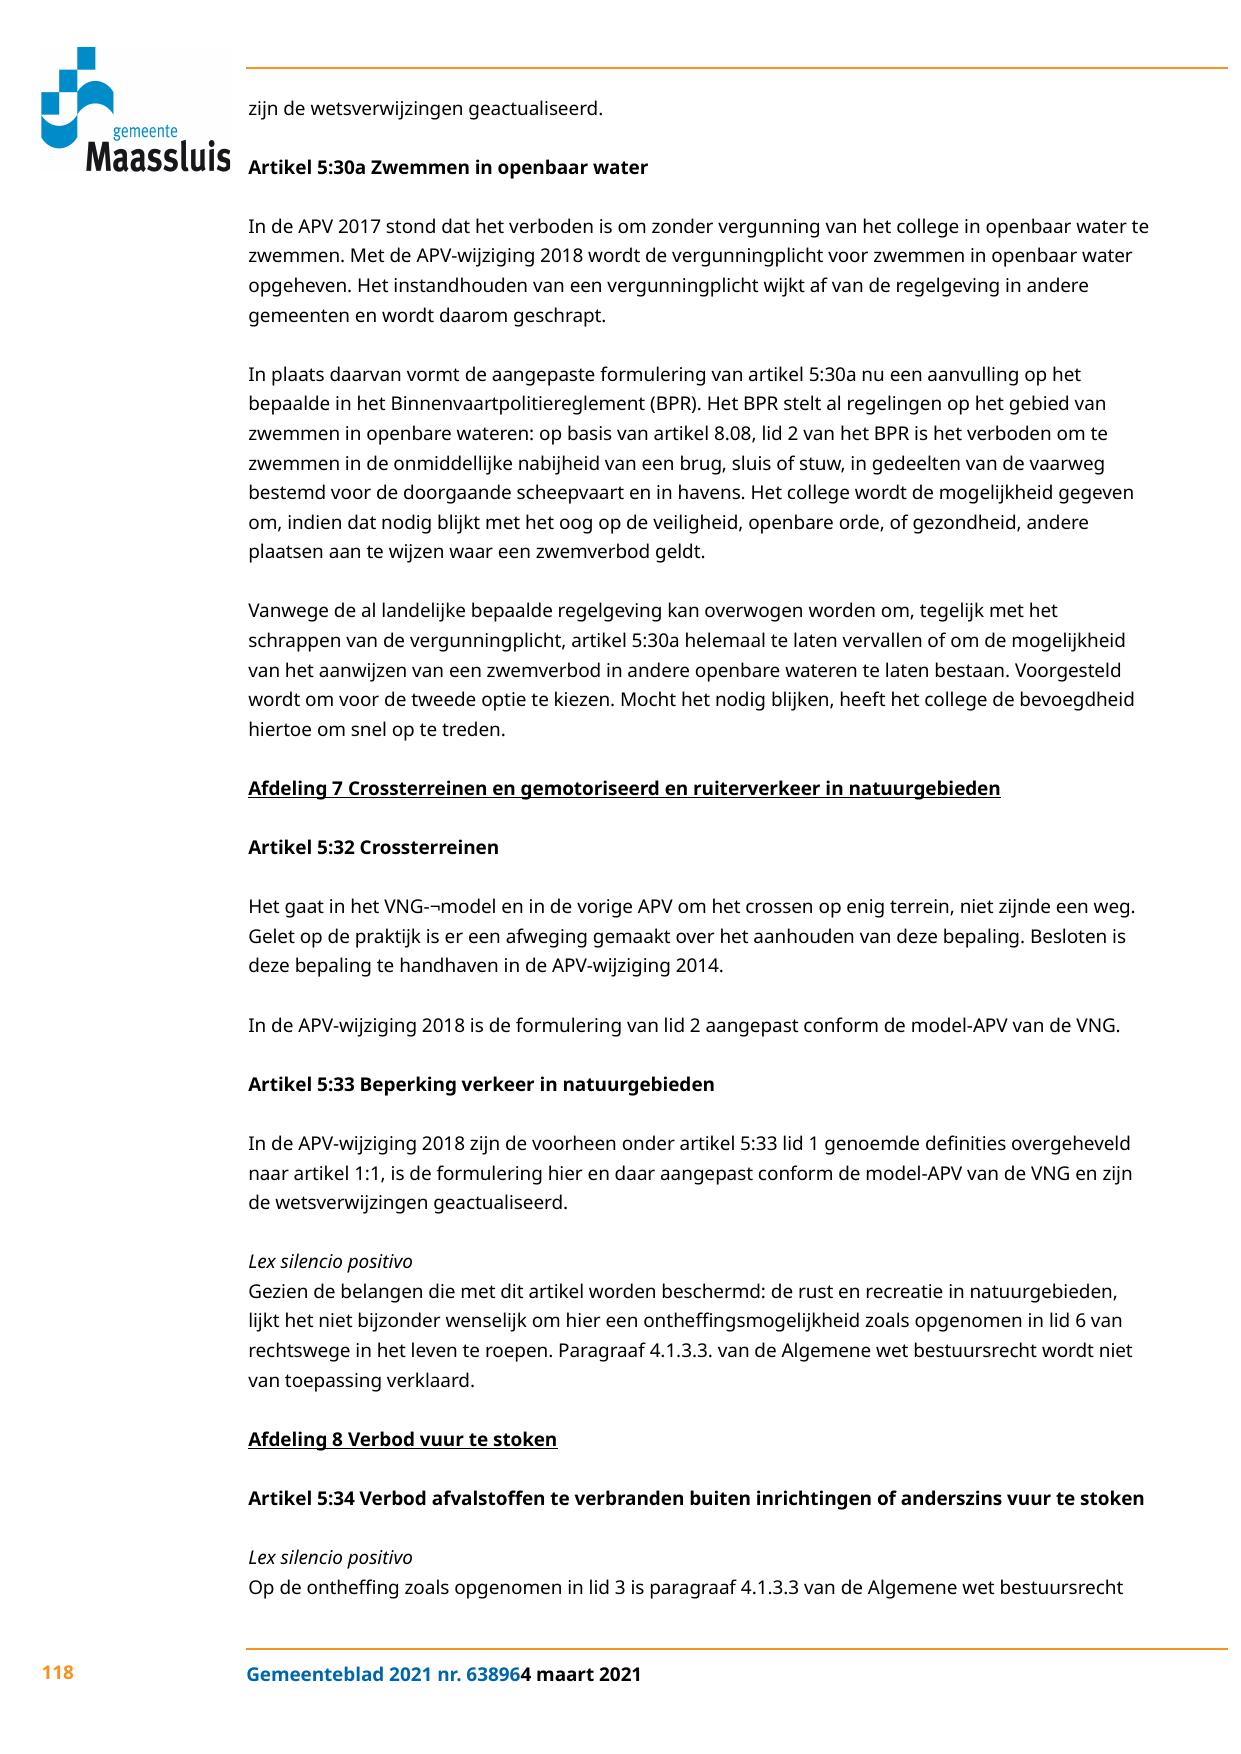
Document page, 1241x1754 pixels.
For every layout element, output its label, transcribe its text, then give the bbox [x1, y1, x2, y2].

text Lex silencio positivo [248, 1248, 1152, 1274]
text Afdeling 8 Verbod vuur te stoken [248, 1426, 1152, 1452]
picture [41, 47, 77, 92]
text Het gaat in het VNG-¬model en in de vorige APV om het crossen op enig terrein, niet zijnde een weg. Gelet op de praktijk is er een afweging gemaakt over het aanhouden van deze bepaling. Besloten is deze bepaling te handhaven in de APV-wijziging 2014. [248, 893, 1152, 978]
text Artikel 5:33 Beperking verkeer in natuurgebieden [248, 1071, 1152, 1097]
text In de APV 2017 stond dat het verboden is om zonder vergunning van het college in openbaar water te zwemmen. Met de APV-wijziging 2018 wordt de vergunningplicht voor zwemmen in openbaar water opgeheven. Het instandhouden van een vergunningplicht wijkt af van de regelgeving in andere gemeenten en wordt daarom geschrapt. [248, 213, 1152, 328]
text Afdeling 7 Crossterreinen en gemotoriseerd en ruiterverkeer in natuurgebieden [248, 775, 1152, 801]
text In de APV-wijziging 2018 is de formulering van lid 2 aangepast conform de model-APV van de VNG. [248, 1012, 1152, 1038]
text Artikel 5:30a Zwemmen in openbaar water [248, 154, 1152, 180]
text Vanwege de al landelijke bepaalde regelgeving kan overwogen worden om, tegelijk met het schrappen van de vergunningplicht, artikel 5:30a helemaal te laten vervallen of om de mogelijkheid van het aanwijzen van een zwemverbod in andere openbare wateren te laten bestaan. Voorgesteld wordt om voor de tweede optie te kiezen. Mocht het nodig blijken, heeft het college de bevoegdheid hiertoe om snel op te treden. [248, 598, 1152, 742]
text Gezien de belangen die met dit artikel worden beschermd: de rust en recreatie in natuurgebieden, lijkt het niet bijzonder wenselijk om hier een ontheffingsmogelijkheid zoals opgenomen in lid 6 van rechtswege in het leven te roepen. Paragraaf 4.1.3.3. van de Algemene wet bestuursrecht wordt niet van toepassing verklaard. [248, 1278, 1152, 1393]
text Artikel 5:32 Crossterreinen [248, 834, 1152, 860]
text Op de ontheffing zoals opgenomen in lid 3 is paragraaf 4.1.3.3 van de Algemene wet bestuursrecht [248, 1574, 1152, 1600]
text Lex silencio positivo [248, 1544, 1152, 1570]
text In plaats daarvan vormt de aangepaste formulering van artikel 5:30a nu een aanvulling op het bepaalde in het Binnenvaartpolitiereglement (BPR). Het BPR stelt al regelingen op het gebied van zwemmen in openbare wateren: op basis van artikel 8.08, lid 2 van het BPR is het verboden om te zwemmen in de onmiddellijke nabijheid van een brug, sluis of stuw, in gedeelten van de vaarweg bestemd voor de doorgaande scheepvaart en in havens. Het college wordt de mogelijkheid gegeven om, indien dat nodig blijkt met het oog op de veiligheid, openbare orde, of gezondheid, andere plaatsen aan te wijzen waar een zwemverbod geldt. [248, 361, 1152, 564]
picture [41, 47, 231, 172]
text In de APV-wijziging 2018 zijn de voorheen onder artikel 5:33 lid 1 genoemde definities overgeheveld naar artikel 1:1, is de formulering hier en daar aangepast conform de model-APV van de VNG en zijn de wetsverwijzingen geactualiseerd. [248, 1130, 1152, 1215]
text Artikel 5:34 Verbod afvalstoffen te verbranden buiten inrichtingen of anderszins vuur te stoken [248, 1485, 1152, 1511]
text zijn de wetsverwijzingen geactualiseerd. [248, 95, 1152, 121]
